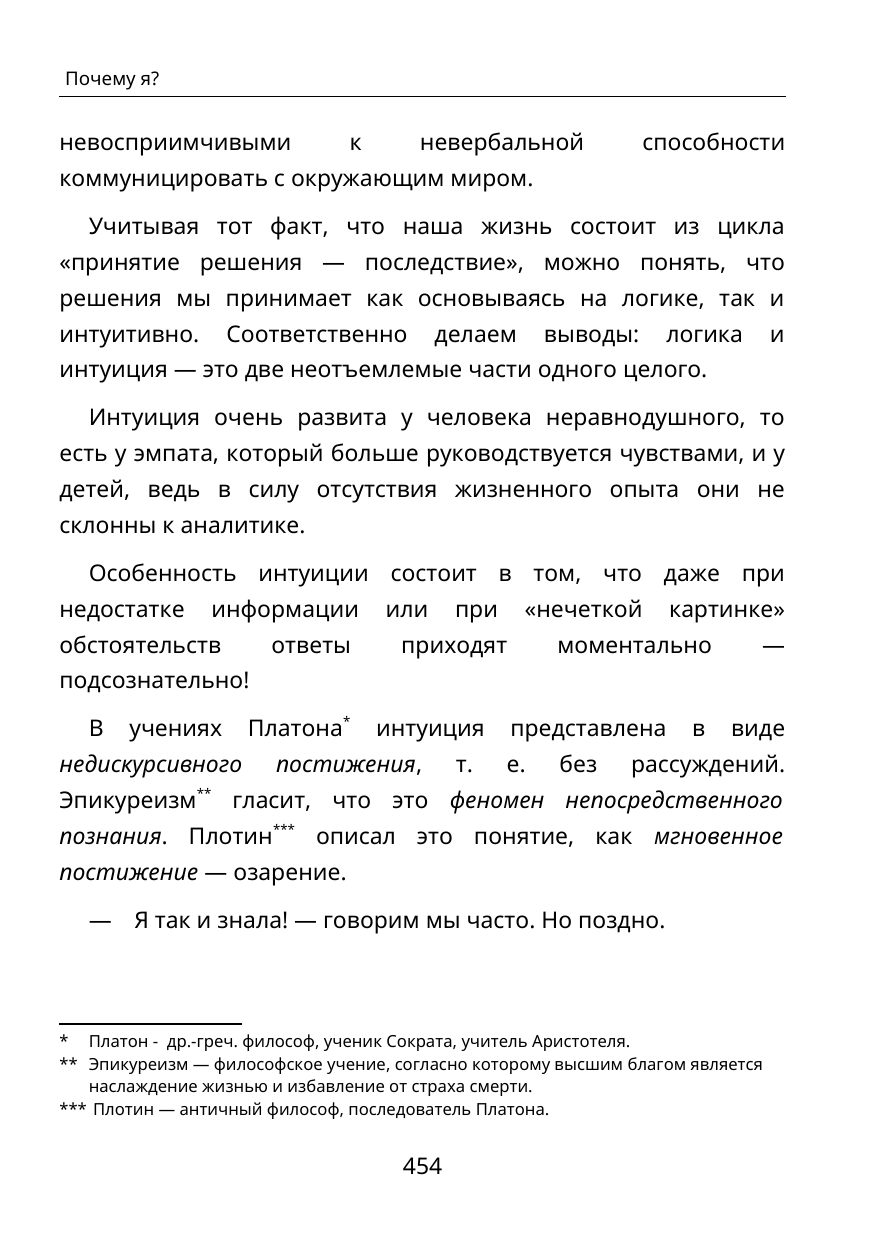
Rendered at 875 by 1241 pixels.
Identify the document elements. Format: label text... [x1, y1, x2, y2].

text Эпикуреизм — философское учение, согласно которому высшим благом является наслаждение жизнью и избавление от страха смерти. [59, 1052, 786, 1098]
text В учениях Платона интуиция представлена в виде недискурсивного постижения, т. е. без рассуждений. Эпикуреизм гласит, что это феномен непосредственного познания. Плотин описал это понятие, как мгновенное постижение — озарение. [59, 712, 786, 887]
text Особенность интуиции состоит в том, что даже при недостатке информации или при «нечеткой картинке» обстоятельств ответы приходят моментально — подсознательно! [59, 557, 786, 696]
text Плотин — античный философ, последователь Платона. [59, 1098, 786, 1120]
text Интуиция очень развита у человека неравнодушного, то есть у эмпата, который больше руководствуется чувствами, и у детей, ведь в силу отсутствия жизненного опыта они не склонны к аналитике. [59, 401, 786, 540]
text невосприимчивыми к невербальной способности коммуницировать с окружающим миром. [59, 126, 786, 193]
text Платон - др.-греч. философ, ученик Сократа, учитель Аристотеля. [59, 1029, 786, 1052]
list Я так и знала! — говорим мы часто. Но поздно. [59, 904, 786, 935]
text Учитывая тот факт, что наша жизнь состоит из цикла «принятие решения — последствие», можно понять, что решения мы принимает как основываясь на логике, так и интуитивно. Соответственно делаем выводы: логика и интуиция — это две неотъемлемые части одного целого. [59, 210, 786, 385]
